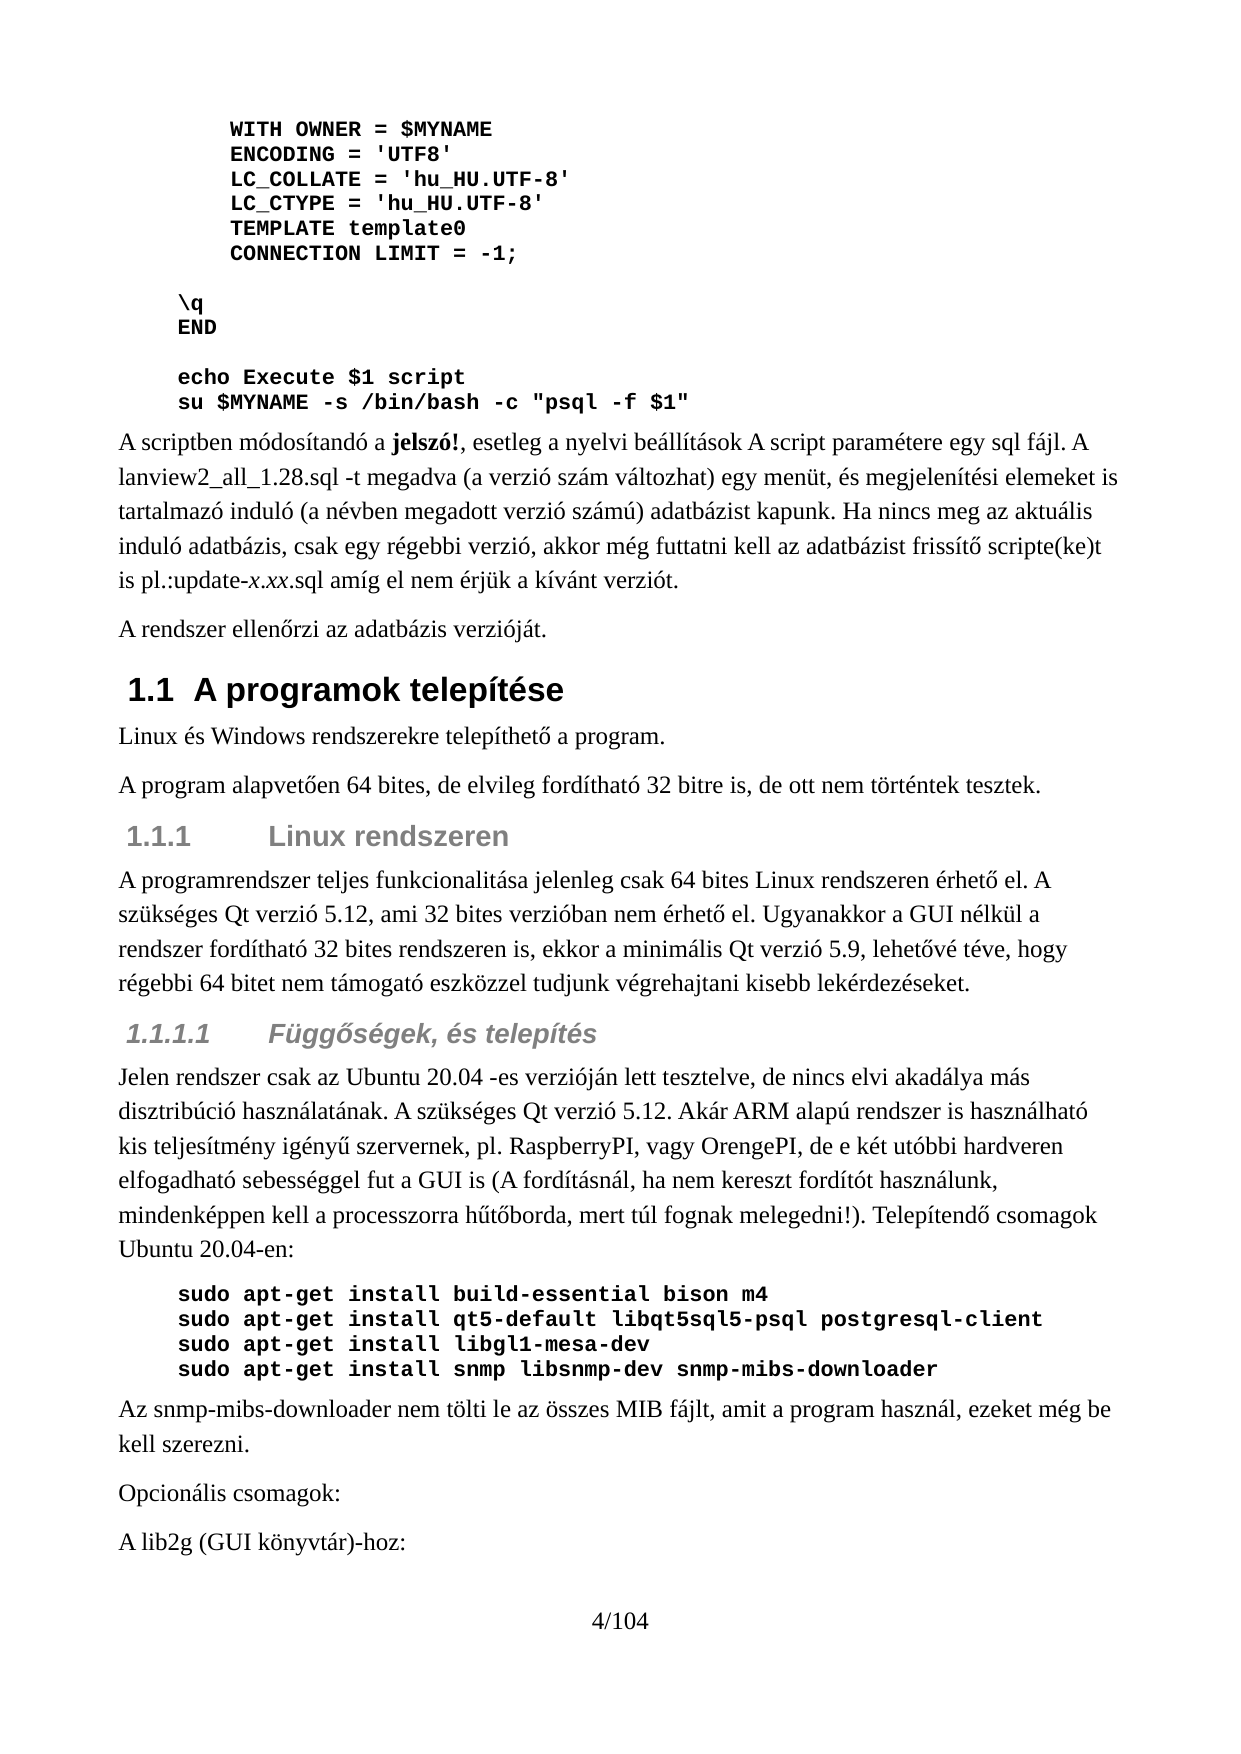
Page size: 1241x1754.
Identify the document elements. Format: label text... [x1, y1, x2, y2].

text A rendszer ellenőrzi az adatbázis verzióját. [118, 614, 1122, 643]
text Az snmp-mibs-downloader nem tölti le az összes MIB fájlt, amit a program használ, ezeket még be kell szerezni. [118, 1394, 1122, 1457]
text WITH OWNER = $MYNAME ENCODING = 'UTF8' LC_COLLATE = 'hu_HU.UTF-8' LC_CTYPE = 'hu_HU.UTF-8' TEMPLATE template0 CONNECTION LIMIT = -1; \q END echo Execute $1 script su $MYNAME -s /bin/bash -c "psql -f $1" [177, 118, 1122, 416]
text Jelen rendszer csak az Ubuntu 20.04 -es verzióján lett tesztelve, de nincs elvi akadálya más disztribúció használatának. A szükséges Qt verzió 5.12. Akár ARM alapú rendszer is használható kis teljesítmény igényű szervernek, pl. RaspberryPI, vagy OrengePI, de e két utóbbi hardveren elfogadható sebességgel fut a GUI is (A fordításnál, ha nem kereszt fordítót használunk, mindenképpen kell a processzorra hűtőborda, mert túl fognak melegedni!). Telepítendő csomagok Ubuntu 20.04-en: [118, 1062, 1122, 1263]
text A programrendszer teljes funkcionalitása jelenleg csak 64 bites Linux rendszeren érhető el. A szükséges Qt verzió 5.12, ami 32 bites verzióban nem érhető el. Ugyanakkor a GUI nélkül a rendszer fordítható 32 bites rendszeren is, ekkor a minimális Qt verzió 5.9, lehetővé téve, hogy régebbi 64 bitet nem támogató eszközzel tudjunk végrehajtani kisebb lekérdezéseket. [118, 865, 1122, 997]
subtitle Függőségek, és telepítés [118, 1017, 1122, 1049]
text A scriptben módosítandó a jelszó!, esetleg a nyelvi beállítások A script paramétere egy sql fájl. A lanview2_all_1.28.sql -t megadva (a verzió szám változhat) egy menüt, és megjelenítési elemeket is tartalmazó induló (a névben megadott verzió számú) adatbázist kapunk. Ha nincs meg az aktuális induló adatbázis, csak egy régebbi verzió, akkor még futtatni kell az adatbázist frissítő scripte(ke)t is pl.:update-x.xx.sql amíg el nem érjük a kívánt verziót. [118, 427, 1122, 594]
text Linux és Windows rendszerekre telepíthető a program. [118, 721, 1122, 749]
text A program alapvetően 64 bites, de elvileg fordítható 32 bitre is, de ott nem történtek tesztek. [118, 770, 1122, 799]
subtitle Linux rendszeren [118, 819, 1122, 852]
text A lib2g (GUI könyvtár)-hoz: [118, 1527, 1122, 1556]
text sudo apt-get install build-essential bison m4 sudo apt-get install qt5-default libqt5sql5-psql postgresql-client sudo apt-get install libgl1-mesa-dev sudo apt-get install snmp libsnmp-dev snmp-mibs-downloader [177, 1283, 1122, 1382]
subtitle A programok telepítése [118, 670, 1122, 708]
text Opcionális csomagok: [118, 1478, 1122, 1507]
